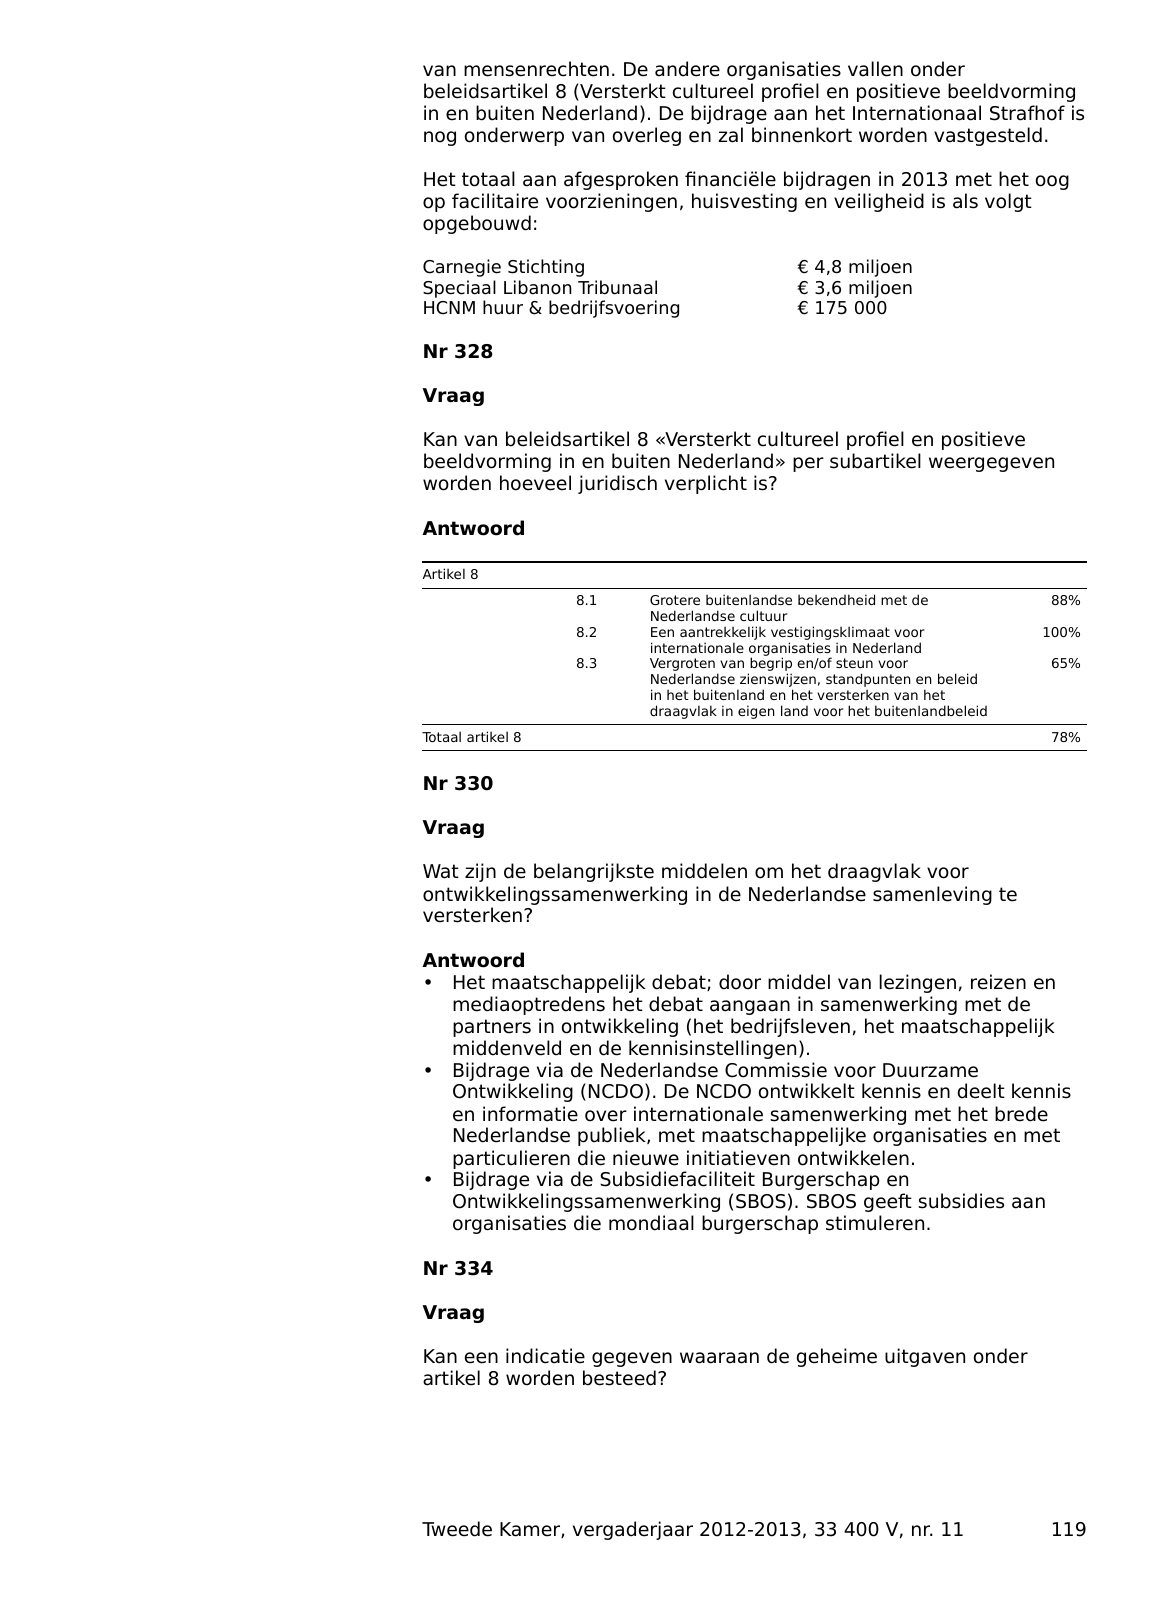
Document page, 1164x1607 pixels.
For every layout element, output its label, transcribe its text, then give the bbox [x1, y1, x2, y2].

table_header Carnegie Stichting [422, 257, 791, 278]
text Wat zijn de belangrijkste middelen om het draagvlak voor ontwikkelingssamenwerking in de Nederlandse samenleving te versterken? [422, 861, 1087, 927]
table_cell € 3,6 miljoen [791, 278, 1087, 298]
table_cell [422, 656, 570, 724]
table_cell Grotere buitenlandse bekendheid met de Nederlandse cultuur [644, 589, 998, 625]
table_header [998, 563, 1087, 587]
text Het totaal aan afgesproken financiële bijdragen in 2013 met het oog op facilitaire voorzieningen, huisvesting en veiligheid is als volgt opgebouwd: [422, 169, 1087, 235]
subtitle Vraag [422, 1302, 1087, 1324]
table_cell [422, 589, 570, 625]
table_cell 65% [998, 656, 1087, 724]
subtitle Vraag [422, 817, 1087, 839]
table_cell 100% [998, 625, 1087, 656]
table_header € 4,8 miljoen [791, 257, 1087, 278]
table_cell € 175 000 [791, 298, 1087, 319]
table_cell 78% [998, 725, 1087, 750]
table_cell Speciaal Libanon Tribunaal [422, 278, 791, 298]
text Kan van beleidsartikel 8 «Versterkt cultureel profiel en positieve beeldvorming in en buiten Nederland» per subartikel weergegeven worden hoeveel juridisch verplicht is? [422, 429, 1087, 495]
table_cell [422, 625, 570, 656]
table_cell 88% [998, 589, 1087, 625]
text • Bijdrage via de Nederlandse Commissie voor Duurzame Ontwikkeling (NCDO). De NCDO ontwikkelt kennis en deelt kennis en informatie over internationale samenwerking met het brede Nederlandse publiek, met maatschappelijke organisaties en met particulieren die nieuwe initiatieven ontwikkelen. [422, 1059, 1087, 1169]
subtitle Vraag [422, 385, 1087, 407]
table_cell Vergroten van begrip en/of steun voor Nederlandse zienswijzen, standpunten en beleid in het buitenland en het versterken van het draagvlak in eigen land voor het buitenlandbeleid [644, 656, 998, 724]
table_cell 8.2 [570, 625, 644, 656]
table_cell Een aantrekkelijk vestigingsklimaat voor internationale organisaties in Nederland [644, 625, 998, 656]
text • Bijdrage via de Subsidiefaciliteit Burgerschap en Ontwikkelingssamenwerking (SBOS). SBOS geeft subsidies aan organisaties die mondiaal burgerschap stimuleren. [422, 1169, 1087, 1235]
subtitle Nr 328 [422, 341, 1087, 363]
table_cell Totaal artikel 8 [422, 725, 998, 750]
subtitle Antwoord [422, 949, 1087, 972]
table_cell 8.3 [570, 656, 644, 724]
table_header Artikel 8 [422, 563, 998, 587]
subtitle Nr 330 [422, 773, 1087, 795]
subtitle Antwoord [422, 517, 1087, 539]
subtitle Nr 334 [422, 1257, 1087, 1279]
text • Het maatschappelijk debat; door middel van lezingen, reizen en mediaoptredens het debat aangaan in samenwerking met de partners in ontwikkeling (het bedrijfsleven, het maatschappelijk middenveld en de kennisinstellingen). [422, 972, 1087, 1059]
table_cell HCNM huur & bedrijfsvoering [422, 298, 791, 319]
table_cell 8.1 [570, 589, 644, 625]
text Kan een indicatie gegeven waaraan de geheime uitgaven onder artikel 8 worden besteed? [422, 1346, 1087, 1390]
text van mensenrechten. De andere organisaties vallen onder beleidsartikel 8 (Versterkt cultureel profiel en positieve beeldvorming in en buiten Nederland). De bijdrage aan het Internationaal Strafhof is nog onderwerp van overleg en zal binnenkort worden vastgesteld. [422, 59, 1087, 147]
